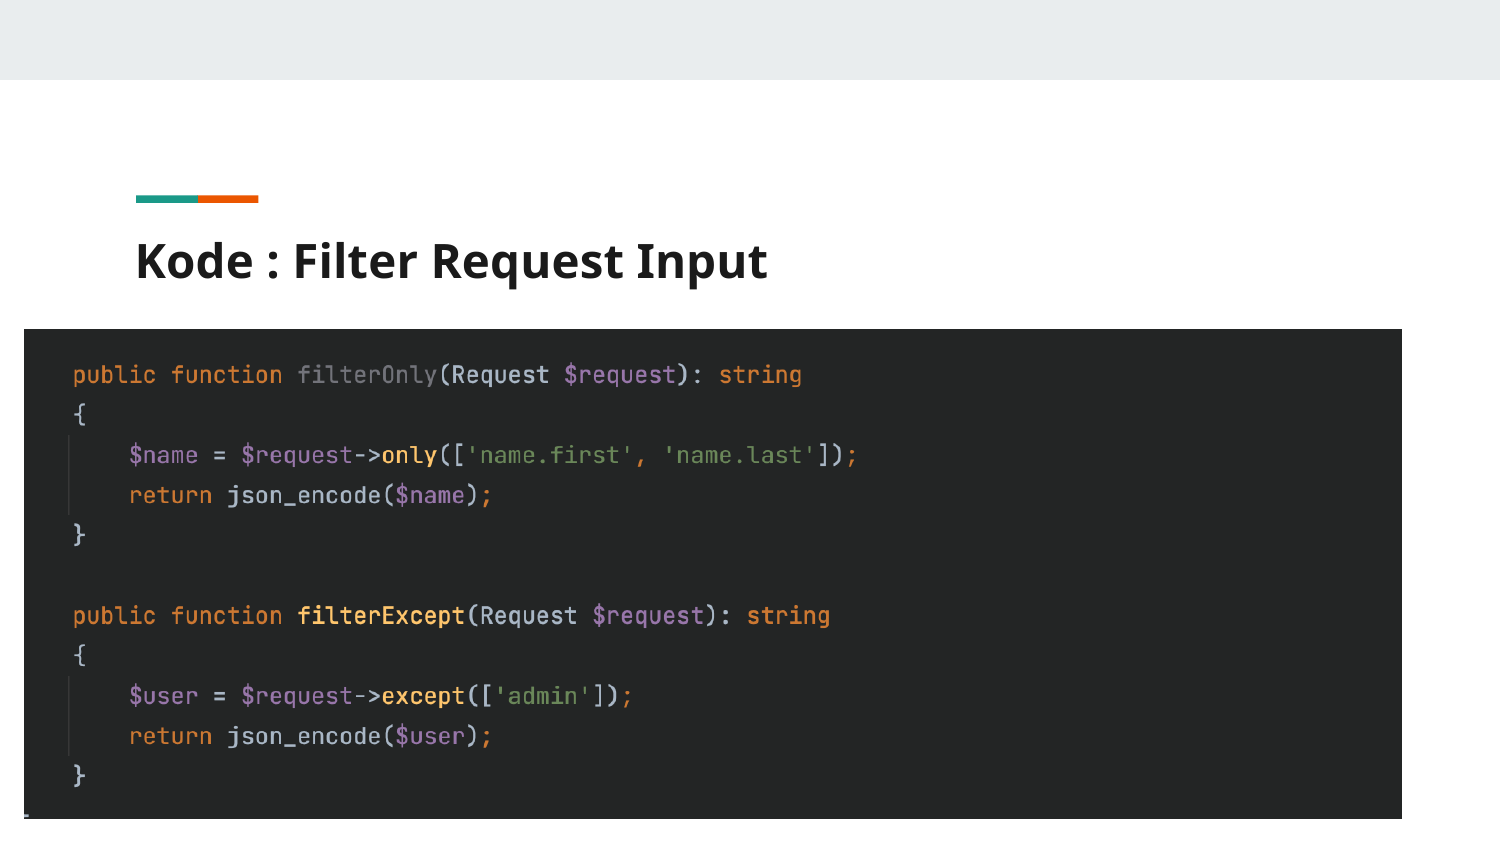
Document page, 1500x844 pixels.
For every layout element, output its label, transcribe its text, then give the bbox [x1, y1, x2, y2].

title Kode : Filter Request Input [119, 216, 1381, 305]
picture [24, 329, 1402, 819]
